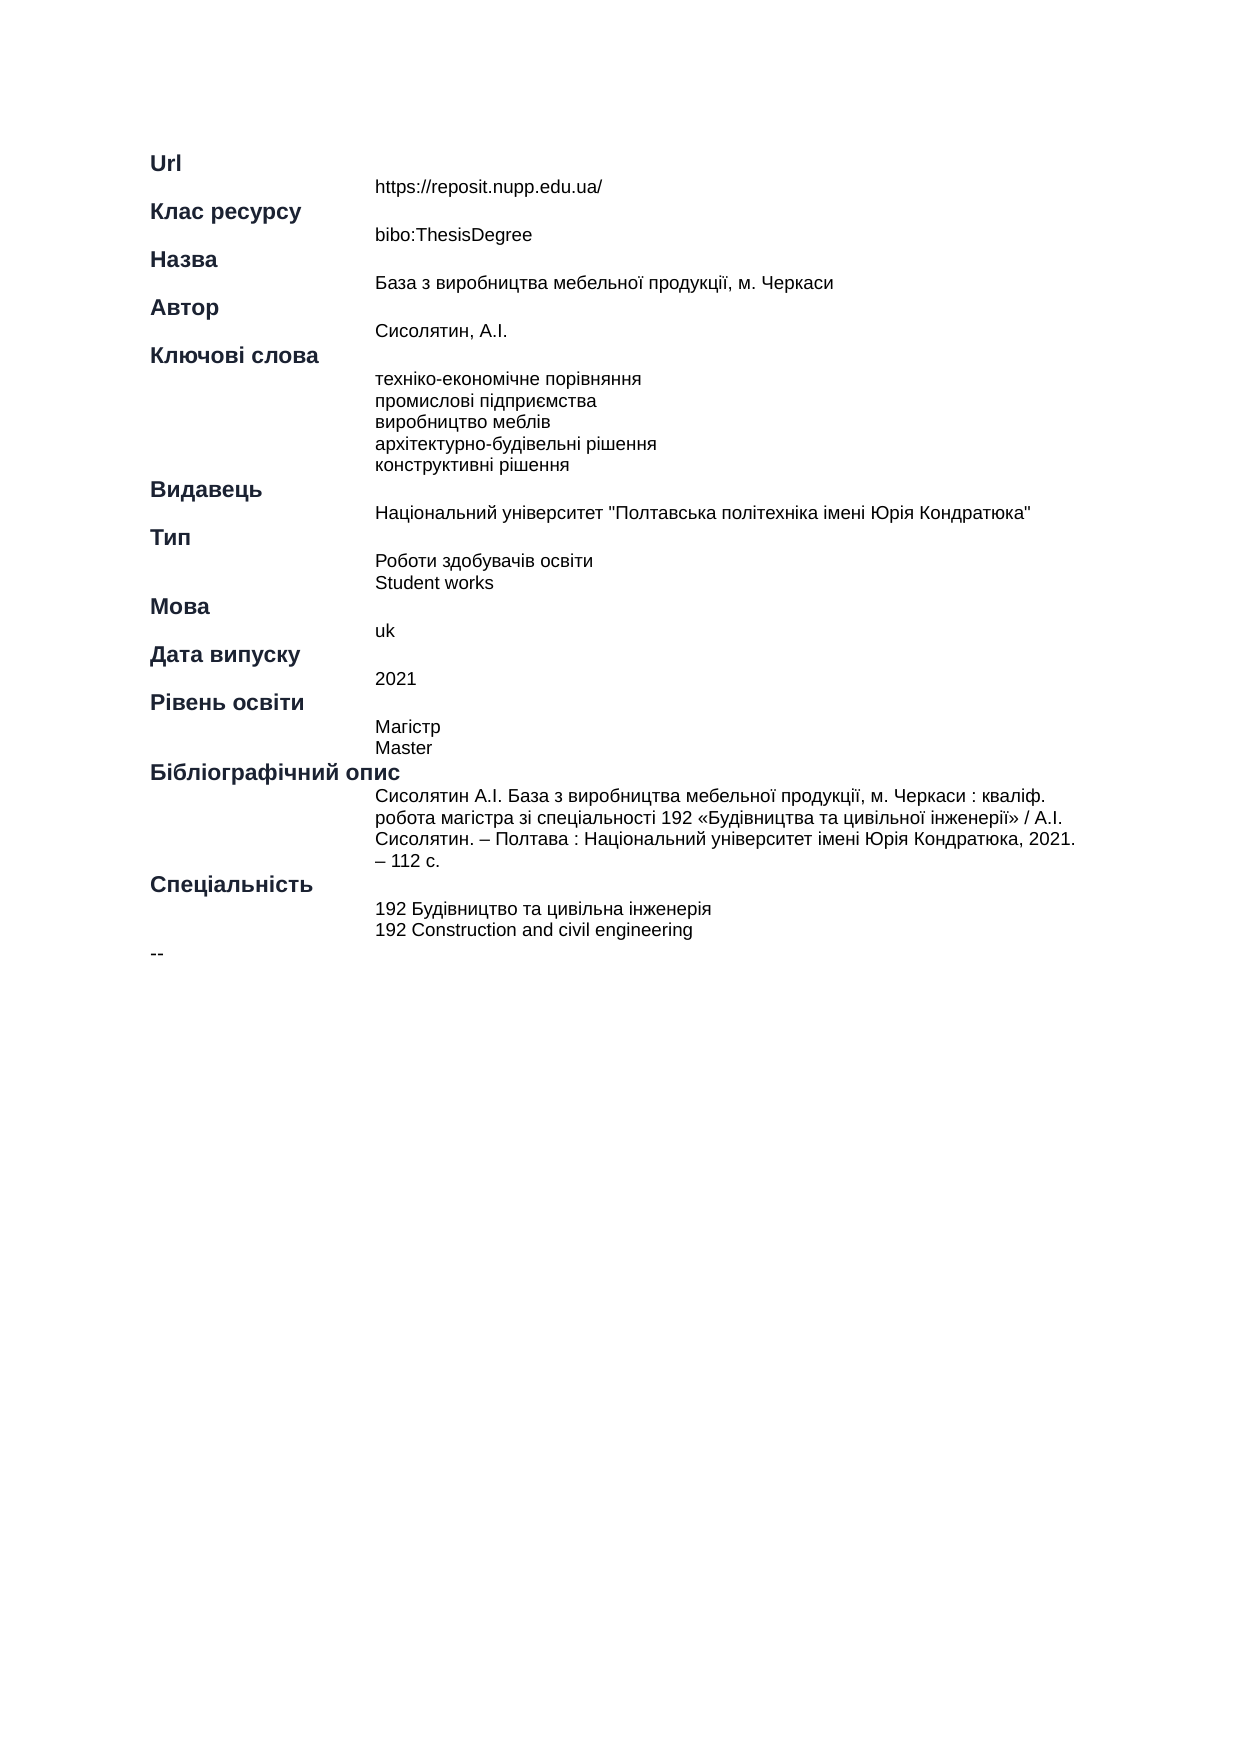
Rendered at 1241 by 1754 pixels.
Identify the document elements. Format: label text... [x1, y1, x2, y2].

text Сисолятин А.І. База з виробництва мебельної продукції, м. Черкаси : кваліф. робота магістра зі спеціальності 192 «Будівництва та цивільної інженерії» / А.І. Сисолятин. – Полтава : Національний університет імені Юрія Кондратюка, 2021. – 112 с. [375, 785, 1090, 871]
text Рівень освіти [150, 689, 1090, 715]
text 2021 [375, 667, 1090, 689]
text Роботи здобувачів освіти [375, 550, 1090, 572]
text виробництво меблів [375, 411, 1090, 433]
text Master [375, 737, 1090, 758]
text Сисолятин, А.І. [375, 320, 1090, 342]
text Видавець [150, 476, 1090, 502]
text bibo:ThesisDegree [375, 224, 1090, 246]
text 192 Construction and civil engineering [375, 919, 1090, 941]
text Магістр [375, 715, 1090, 737]
text uk [375, 619, 1090, 641]
text промислові підприємства [375, 389, 1090, 411]
text -- [150, 941, 1090, 964]
text Дата випуску [150, 641, 1090, 667]
text Бібліографічний опис [150, 758, 1090, 785]
text Url [150, 150, 1090, 176]
text Національний університет "Полтавська політехніка імені Юрія Кондратюка" [375, 502, 1090, 524]
text Спеціальність [150, 871, 1090, 897]
text Student works [375, 572, 1090, 593]
text База з виробництва мебельної продукції, м. Черкаси [375, 272, 1090, 294]
text архітектурно-будівельні рішення [375, 433, 1090, 454]
text https://reposit.nupp.edu.ua/ [375, 176, 1090, 198]
text Ключові слова [150, 342, 1090, 368]
text Автор [150, 294, 1090, 320]
text техніко-економічне порівняння [375, 368, 1090, 389]
text 192 Будівництво та цивільна інженерія [375, 897, 1090, 919]
text Клас ресурсу [150, 198, 1090, 224]
text Тип [150, 524, 1090, 550]
text конструктивні рішення [375, 454, 1090, 476]
text Мова [150, 593, 1090, 619]
text Назва [150, 246, 1090, 272]
